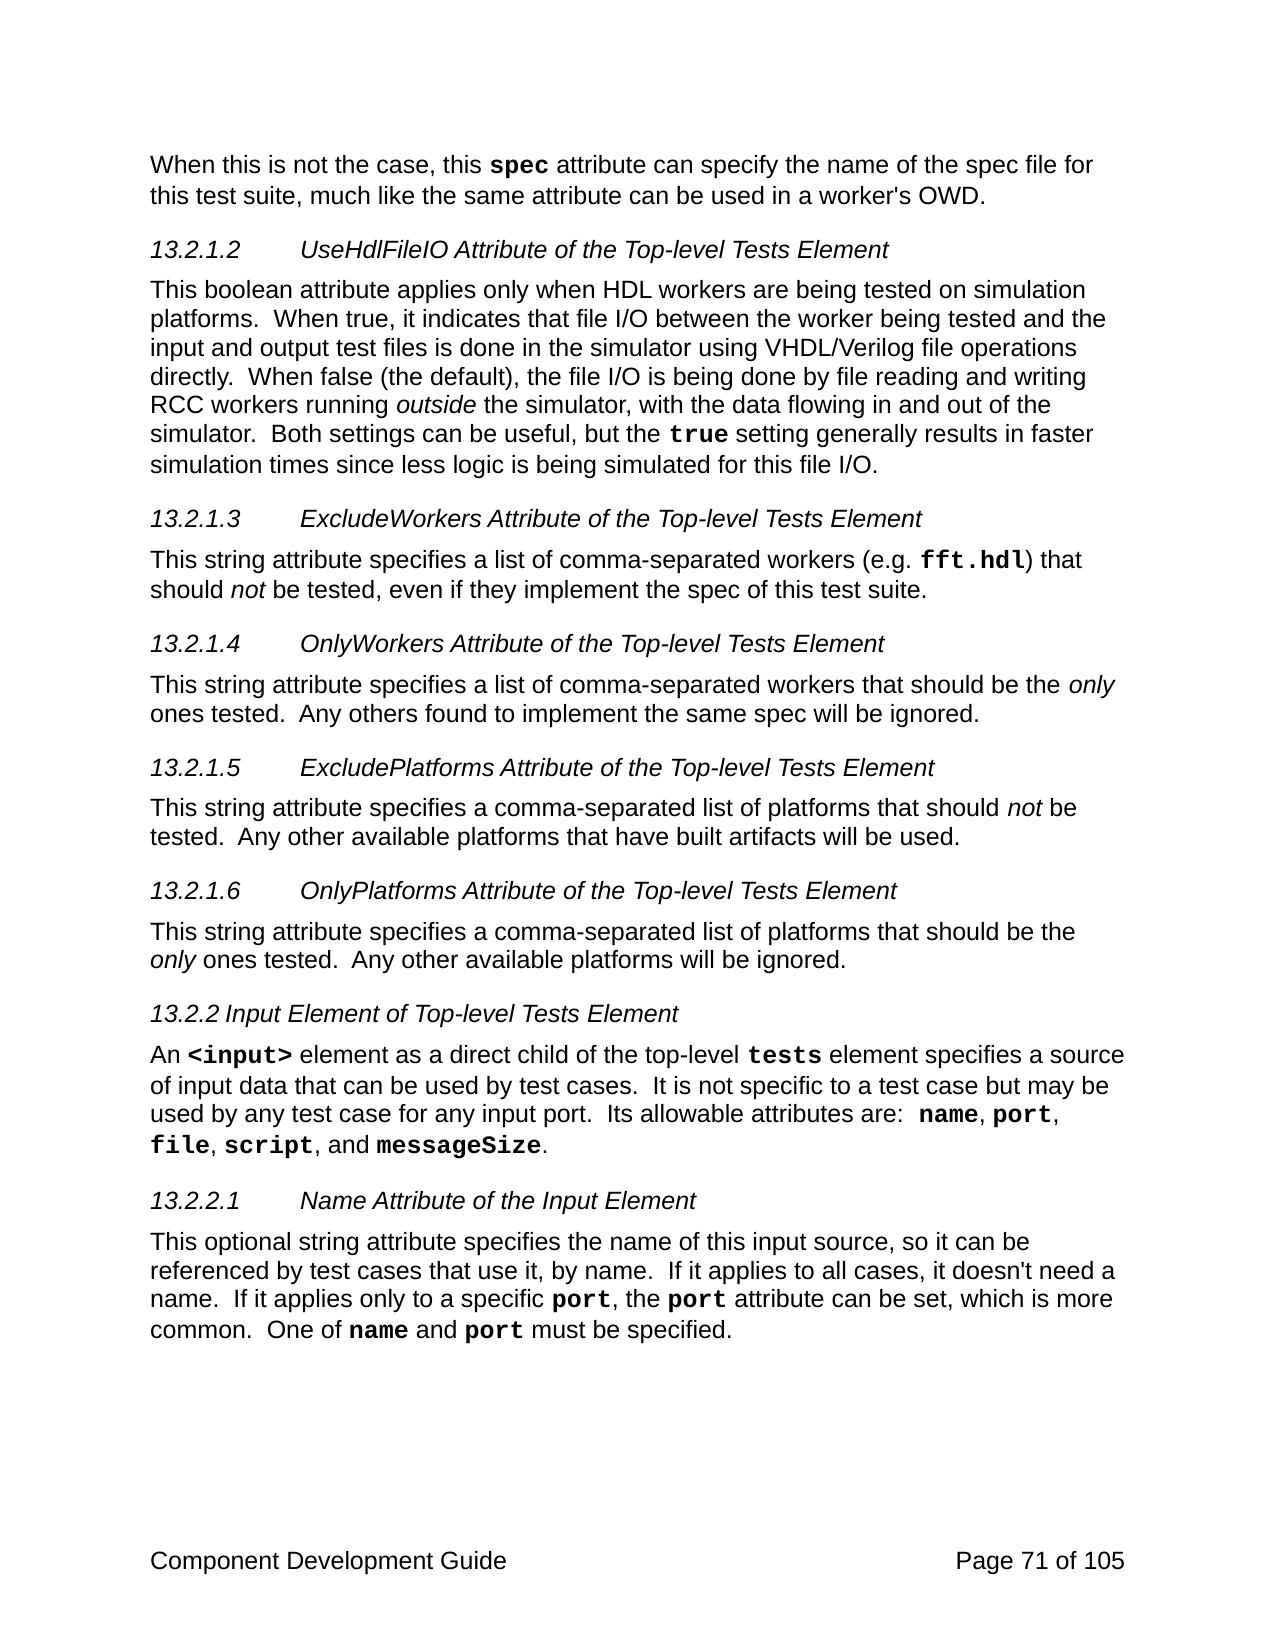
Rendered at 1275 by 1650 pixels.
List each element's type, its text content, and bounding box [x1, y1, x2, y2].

text This string attribute specifies a comma-separated list of platforms that should not be tested. Any other available platforms that have built artifacts will be used. [150, 793, 1125, 851]
subtitle ExcludeWorkers Attribute of the Top-level Tests Element [150, 504, 1125, 533]
text An <input> element as a direct child of the top-level tests element specifies a source of input data that can be used by test cases. It is not specific to a test case but may be used by any test case for any input port. Its allowable attributes are: name, port, file, script, and messageSize. [150, 1040, 1125, 1161]
subtitle Name Attribute of the Input Element [150, 1186, 1125, 1215]
text This string attribute specifies a list of comma-separated workers that should be the only ones tested. Any others found to implement the same spec will be ignored. [150, 670, 1125, 727]
text When this is not the case, this spec attribute can specify the name of the spec file for this test suite, much like the same attribute can be used in a worker's OWD. [150, 150, 1125, 210]
subtitle Input Element of Top-level Tests Element [150, 999, 1125, 1028]
text This optional string attribute specifies the name of this input source, so it can be referenced by test cases that use it, by name. If it applies to all cases, it doesn't need a name. If it applies only to a specific port, the port attribute can be set, which is more common. One of name and port must be specified. [150, 1227, 1125, 1346]
subtitle OnlyWorkers Attribute of the Top-level Tests Element [150, 629, 1125, 658]
text This boolean attribute applies only when HDL workers are being tested on simulation platforms. When true, it indicates that file I/O between the worker being tested and the input and output test files is done in the simulator using VHDL/Verilog file operations directly. When false (the default), the file I/O is being done by file reading and writing RCC workers running outside the simulator, with the data flowing in and out of the simulator. Both settings can be useful, but the true setting generally results in faster simulation times since less logic is being simulated for this file I/O. [150, 275, 1125, 479]
subtitle UseHdlFileIO Attribute of the Top-level Tests Element [150, 235, 1125, 263]
text This string attribute specifies a comma-separated list of platforms that should be the only ones tested. Any other available platforms will be ignored. [150, 916, 1125, 974]
subtitle OnlyPlatforms Attribute of the Top-level Tests Element [150, 876, 1125, 904]
subtitle ExcludePlatforms Attribute of the Top-level Tests Element [150, 752, 1125, 781]
text This string attribute specifies a list of comma-separated workers (e.g. fft.hdl) that should not be tested, even if they implement the spec of this test suite. [150, 544, 1125, 604]
